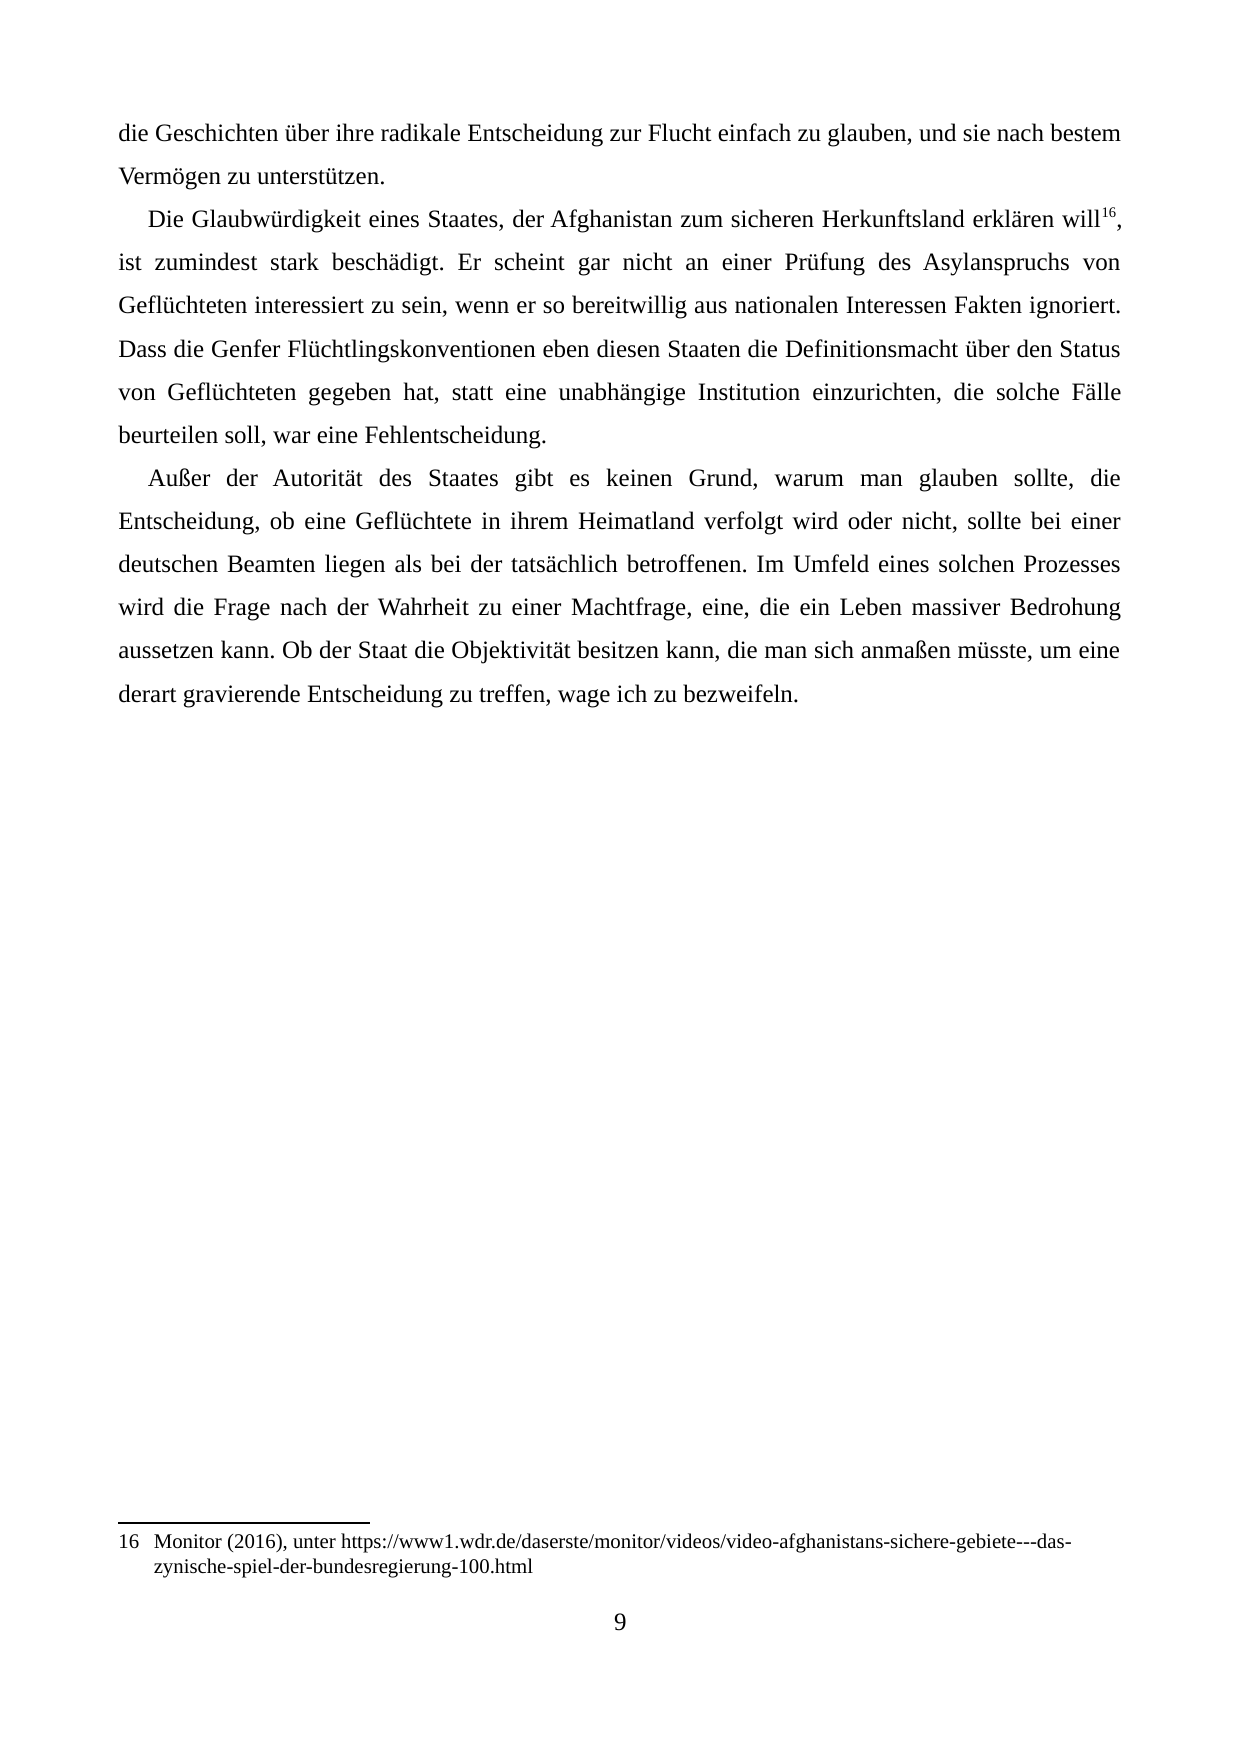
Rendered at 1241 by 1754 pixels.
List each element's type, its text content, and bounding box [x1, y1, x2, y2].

text Außer der Autorität des Staates gibt es keinen Grund, warum man glauben sollte, die Entscheidung, ob eine Geflüchtete in ihrem Heimatland verfolgt wird oder nicht, sollte bei einer deutschen Beamten liegen als bei der tatsächlich betroffenen. Im Umfeld eines solchen Prozesses wird die Frage nach der Wahrheit zu einer Machtfrage, eine, die ein Leben massiver Bedrohung aussetzen kann. Ob der Staat die Objektivität besitzen kann, die man sich anmaßen müsste, um eine derart gravierende Entscheidung zu treffen, wage ich zu bezweifeln. [118, 463, 1122, 707]
text Die Glaubwürdigkeit eines Staates, der Afghanistan zum sicheren Herkunftsland erklären will, ist zumindest stark beschädigt. Er scheint gar nicht an einer Prüfung des Asylanspruchs von Geflüchteten interessiert zu sein, wenn er so bereitwillig aus nationalen Interessen Fakten ignoriert. Dass die Genfer Flüchtlingskonventionen eben diesen Staaten die Definitionsmacht über den Status von Geflüchteten gegeben hat, statt eine unabhängige Institution einzurichten, die solche Fälle beurteilen soll, war eine Fehlentscheidung. [118, 204, 1122, 449]
text Monitor (2016), unter https://www1.wdr.de/daserste/monitor/videos/video-afghanistans-sichere-gebiete---das-zynische-spiel-der-bundesregierung-100.html [118, 1529, 1122, 1578]
text die Geschichten über ihre radikale Entscheidung zur Flucht einfach zu glauben, und sie nach bestem Vermögen zu unterstützen. [118, 118, 1122, 190]
